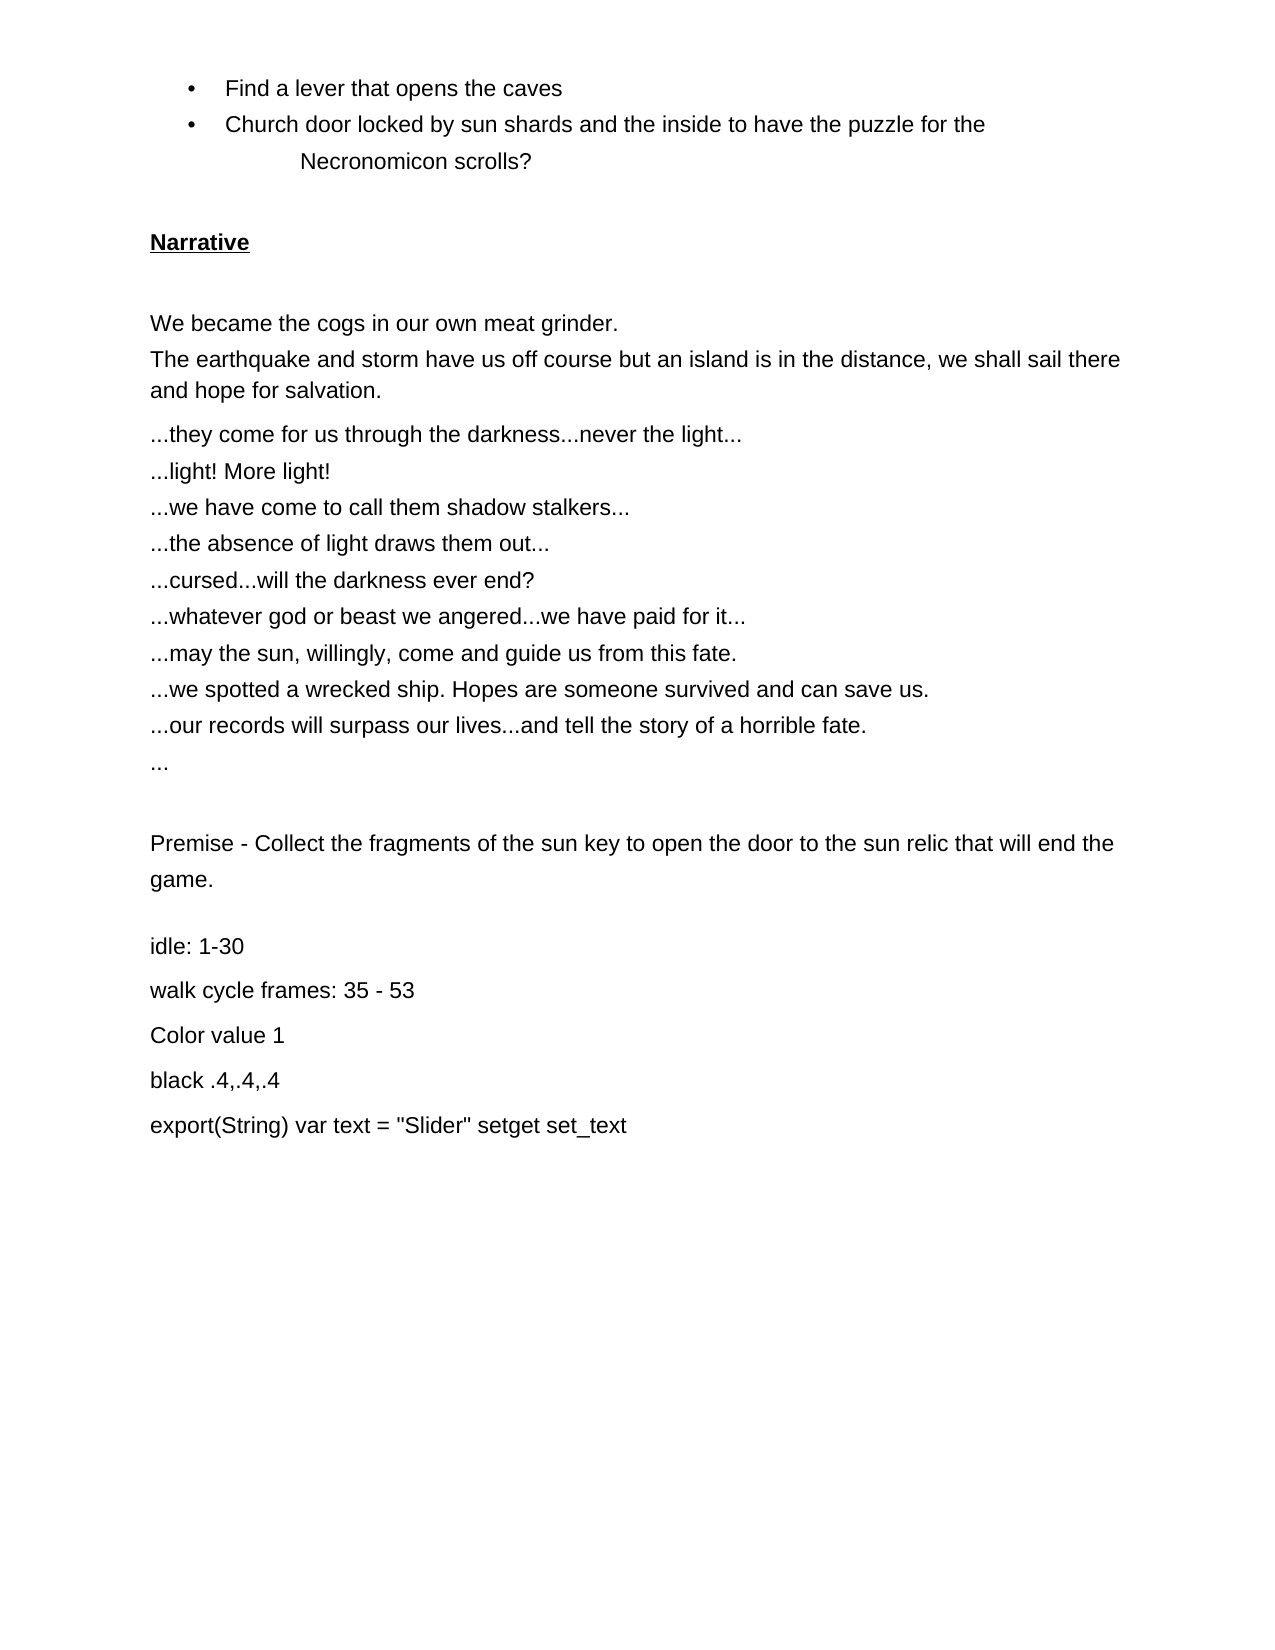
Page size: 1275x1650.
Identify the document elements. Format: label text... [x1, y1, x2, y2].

text We became the cogs in our own meat grinder. [150, 310, 1125, 336]
text Premise - Collect the fragments of the sun key to open the door to the sun relic that will end the game. [150, 830, 1125, 892]
text The earthquake and storm have us off course but an island is in the distance, we shall sail there and hope for salvation. [150, 346, 1125, 403]
text export(String) var text = "Slider" setget set_text [150, 1112, 1125, 1138]
text idle: 1-30 [150, 902, 1125, 959]
list Church door locked by sun shards and the inside to have the puzzle for the Necronomicon scrolls? [187, 111, 1125, 174]
text Color value 1 [150, 1022, 1125, 1048]
text ...the absence of light draws them out... [150, 530, 1125, 557]
text black .4,.4,.4 [150, 1067, 1125, 1093]
text ...our records will surpass our lives...and tell the story of a horrible fate. [150, 712, 1125, 738]
list Find a lever that opens the caves [187, 75, 1125, 101]
text ...they come for us through the darkness...never the light... [150, 421, 1125, 448]
text ...cursed...will the darkness ever end? [150, 567, 1125, 593]
text ...whatever god or beast we angered...we have paid for it... [150, 603, 1125, 629]
text ...we have come to call them shadow stalkers... [150, 494, 1125, 520]
text ...may the sun, willingly, come and guide us from this fate. [150, 639, 1125, 666]
text walk cycle frames: 35 - 53 [150, 977, 1125, 1004]
text ... [150, 748, 1125, 775]
text Narrative [150, 229, 1125, 255]
text ...we spotted a wrecked ship. Hopes are someone survived and can save us. [150, 676, 1125, 702]
text ...light! More light! [150, 458, 1125, 484]
